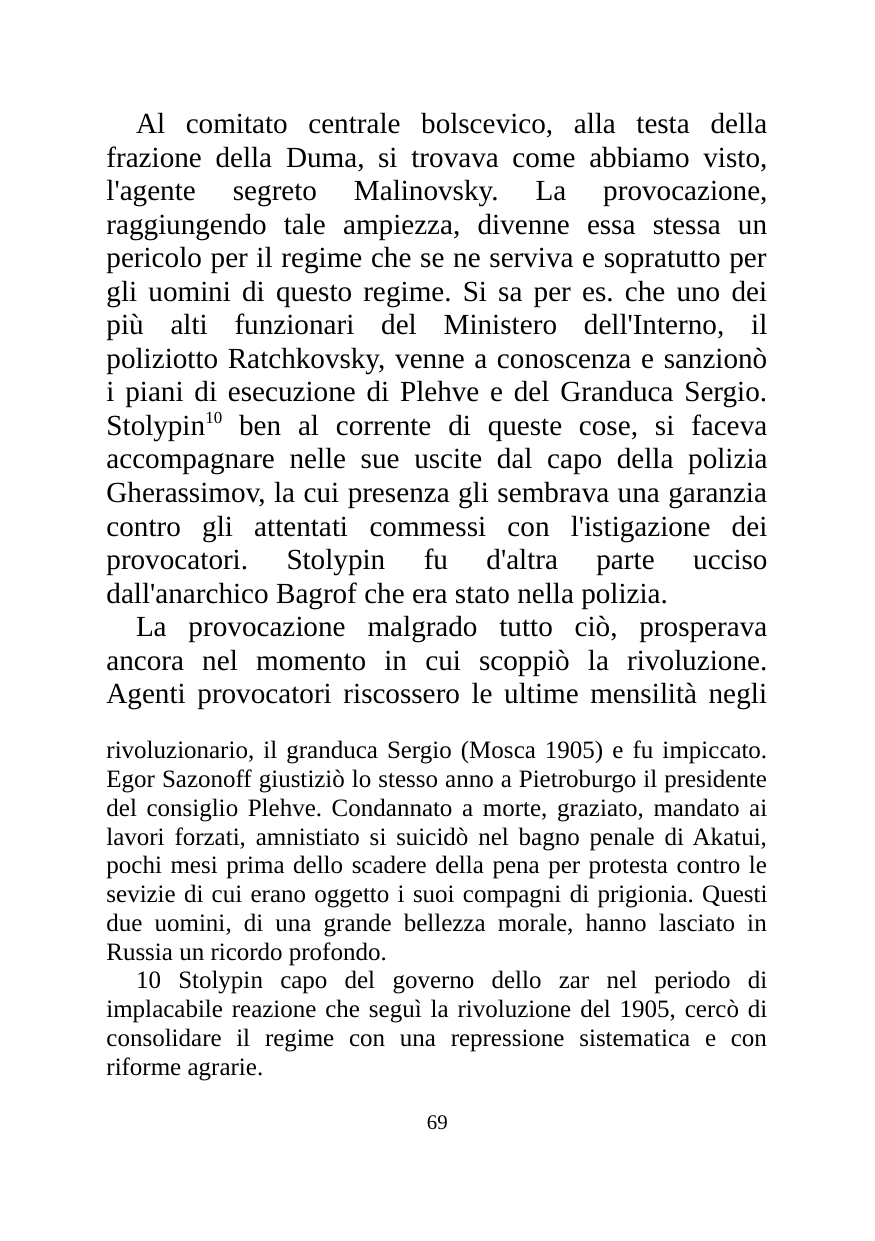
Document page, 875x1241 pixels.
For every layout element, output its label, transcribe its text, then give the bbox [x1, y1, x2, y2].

text Stolypin capo del governo dello zar nel periodo di implacabile reazione che seguì la rivoluzione del 1905, cercò di consolidare il regime con una repressione sistematica e con riforme agrarie. [106, 965, 768, 1080]
text rivoluzionario, il granduca Sergio (Mosca 1905) e fu impiccato. Egor Sazonoff giustiziò lo stesso anno a Pietroburgo il presidente del consiglio Plehve. Condannato a morte, graziato, mandato ai lavori forzati, amnistiato si suicidò nel bagno penale di Akatui, pochi mesi prima dello scadere della pena per protesta contro le sevizie di cui erano oggetto i suoi compagni di prigionia. Questi due uomini, di una grande bellezza morale, hanno lasciato in Russia un ricordo profondo. [106, 735, 768, 965]
text Al comitato centrale bolscevico, alla testa della frazione della Duma, si trovava come abbiamo visto, l'agente segreto Malinovsky. La provocazione, raggiungendo tale ampiezza, divenne essa stessa un pericolo per il regime che se ne serviva e sopratutto per gli uomini di questo regime. Si sa per es. che uno dei più alti funzionari del Ministero dell'Interno, il poliziotto Ratchkovsky, venne a conoscenza e sanzionò i piani di esecuzione di Plehve e del Granduca Sergio. Stolypin ben al corrente di queste cose, si faceva accompagnare nelle sue uscite dal capo della polizia Gherassimov, la cui presenza gli sembrava una garanzia contro gli attentati commessi con l'istigazione dei provocatori. Stolypin fu d'altra parte ucciso dall'anarchico Bagrof che era stato nella polizia. [106, 106, 768, 609]
text La provocazione malgrado tutto ciò, prosperava ancora nel momento in cui scoppiò la rivoluzione. Agenti provocatori riscossero le ultime mensilità negli [106, 609, 768, 710]
